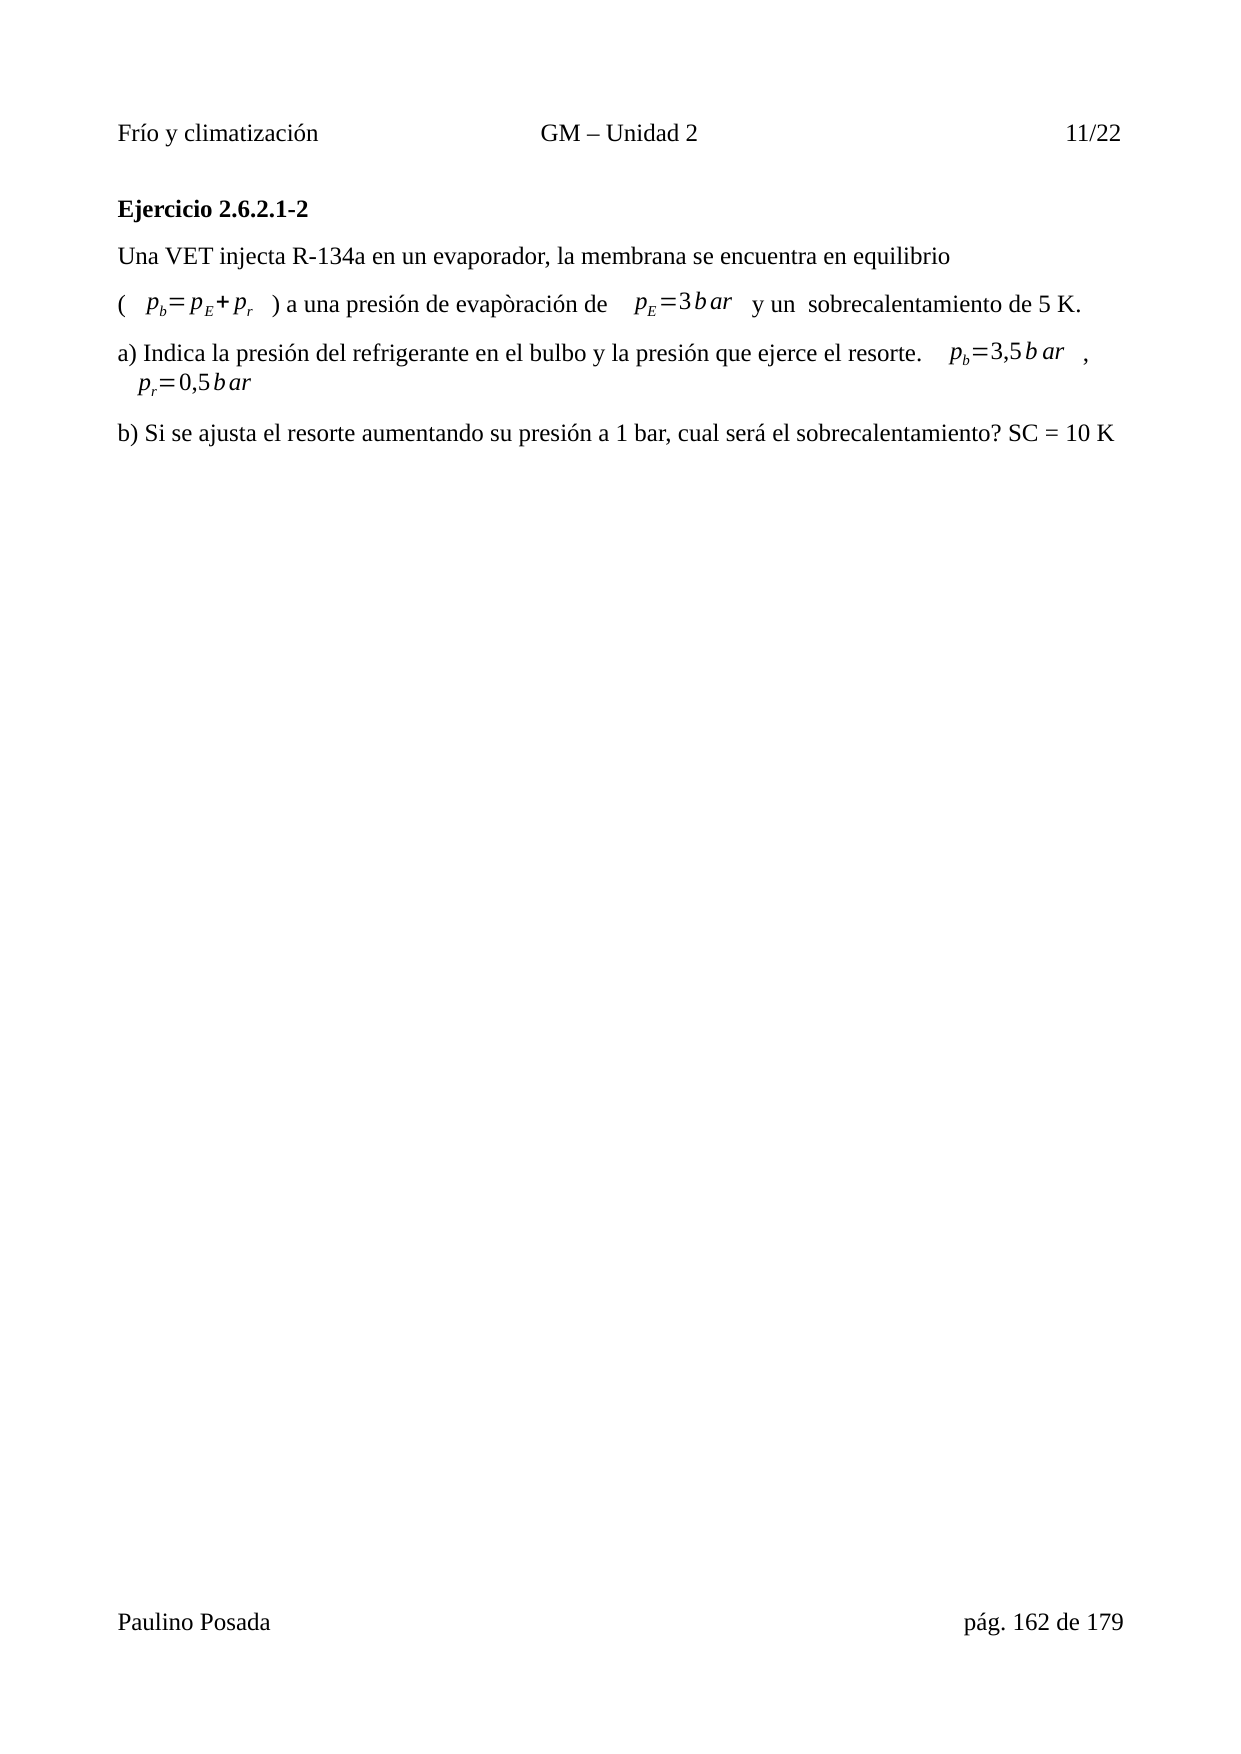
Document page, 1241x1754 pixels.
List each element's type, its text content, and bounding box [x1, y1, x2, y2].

text Una VET injecta R-134a en un evaporador, la membrana se encuentra en equilibrio [117, 241, 1123, 270]
text Ejercicio 2.6.2.1-2 [117, 194, 1123, 223]
text b) Si se ajusta el resorte aumentando su presión a 1 bar, cual será el sobrecalentamiento? SC = 10 K [117, 418, 1123, 447]
text () a una presión de evapòración de y un sobrecalentamiento de 5 K. [117, 288, 1123, 319]
text a) Indica la presión del refrigerante en el bulbo y la presión que ejerce el resorte. , [117, 337, 1123, 400]
